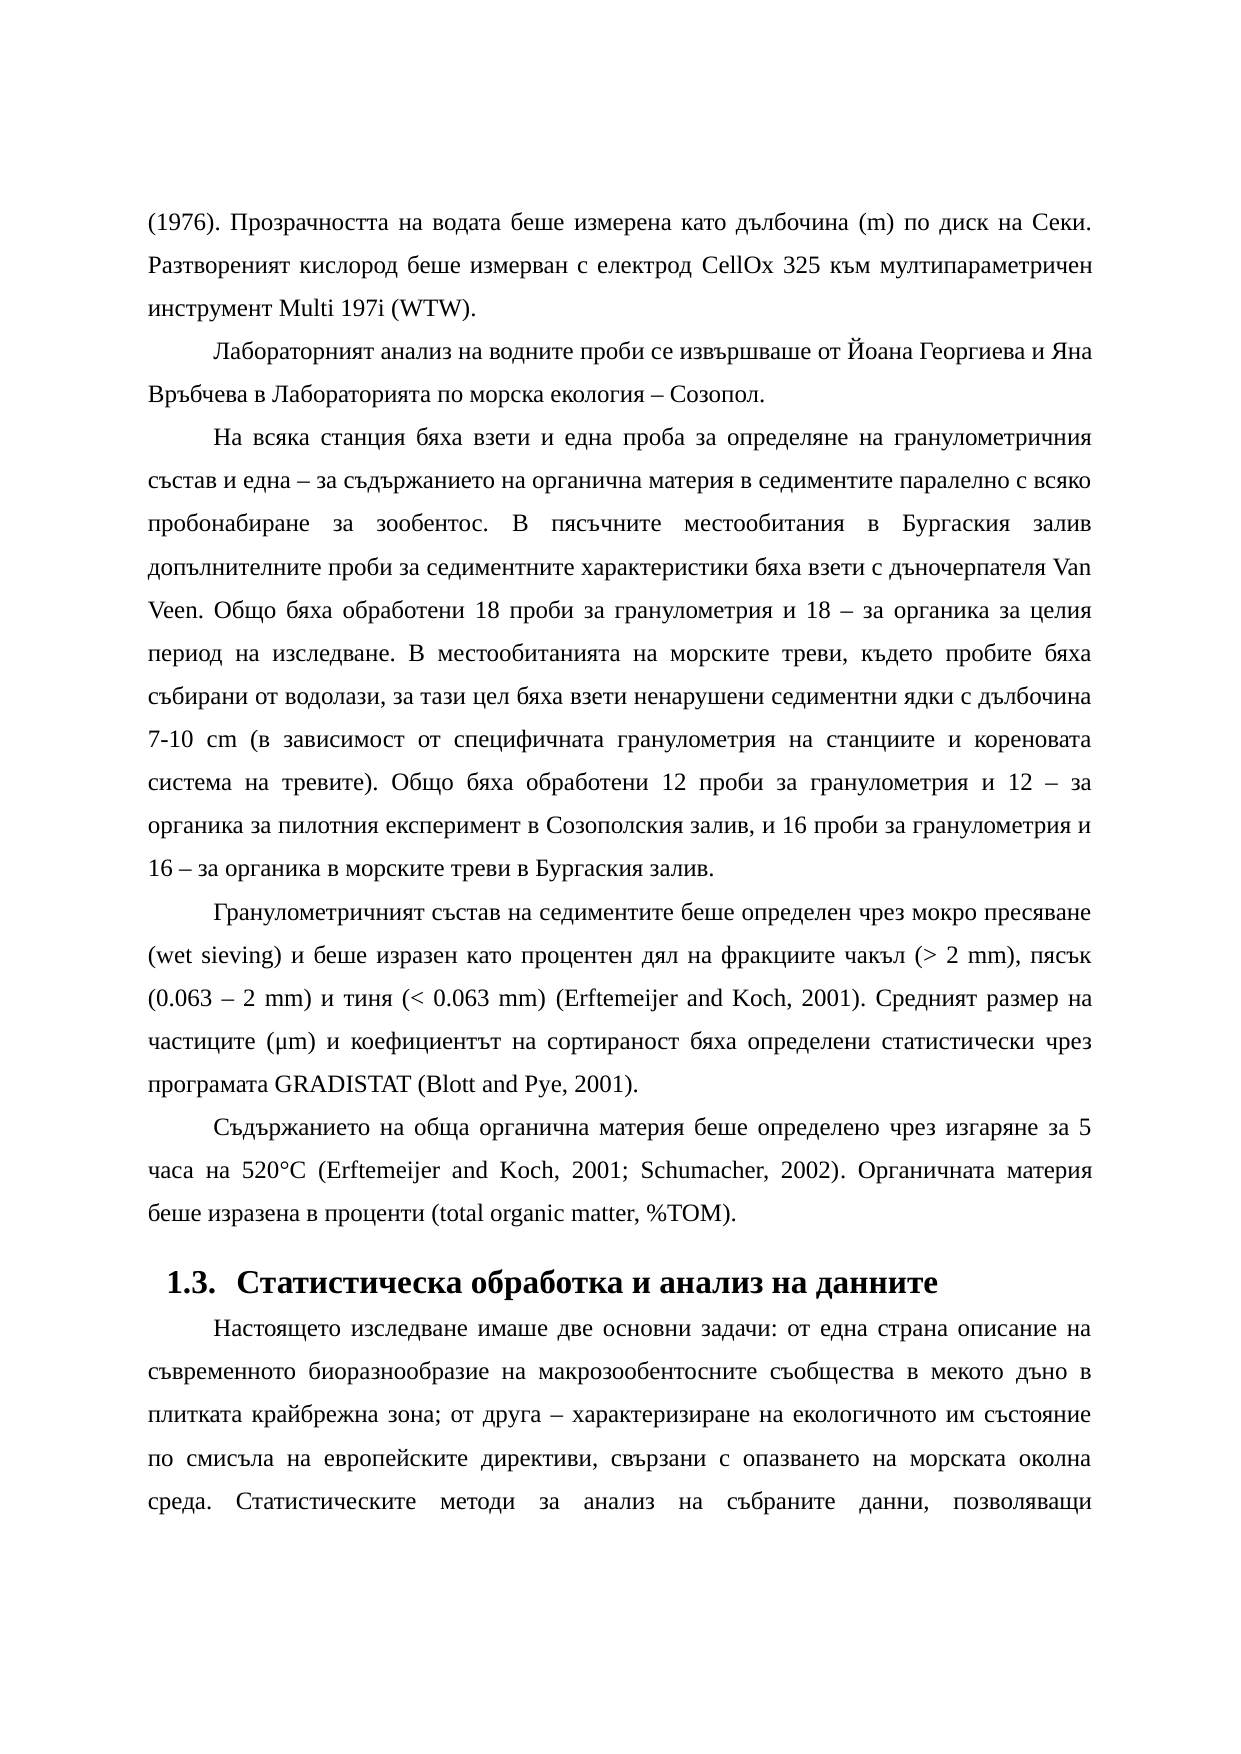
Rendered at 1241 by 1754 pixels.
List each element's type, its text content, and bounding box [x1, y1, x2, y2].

text (1976). Прозрачността на водата беше измерена като дълбочина (m) по диск на Секи. Разтвореният кислород беше измерван с електрод CellOx 325 към мултипараметричен инструмент Multi 197i (WTW). [148, 207, 1093, 322]
text Гранулометричният състав на седиментите беше определен чрез мокро пресяване (wet sieving) и беше изразен като процентен дял на фракциите чакъл (> 2 mm), пясък (0.063 – 2 mm) и тиня (< 0.063 mm) (Erftemeijer and Koch, 2001). Средният размер на частиците (μm) и коефициентът на сортираност бяха определени статистически чрез програмата GRADISTAT (Blott and Pye, 2001). [148, 897, 1093, 1098]
text На всяка станция бяха взети и една проба за определяне на гранулометричния състав и една – за съдържанието на органична материя в седиментите паралелно с всяко пробонабиране за зообентос. В пясъчните местообитания в Бургаския залив допълнителните проби за седиментните характеристики бяха взети с дъночерпателя Van Veen. Общо бяха обработени 18 проби за гранулометрия и 18 – за органика за целия период на изследване. В местообитанията на морските треви, където пробите бяха събирани от водолази, за тази цел бяха взети ненарушени седиментни ядки с дълбочина 7-10 cm (в зависимост от специфичната гранулометрия на станциите и кореновата система на тревите). Общо бяха обработени 12 проби за гранулометрия и 12 – за органика за пилотния експеримент в Созополския залив, и 16 проби за гранулометрия и 16 – за органика в морските треви в Бургаския залив. [148, 422, 1093, 882]
text Съдържанието на обща органична материя беше определено чрез изгаряне за 5 часа на 520°С (Erftemeijer and Koch, 2001; Schumacher, 2002). Органичната материя беше изразена в проценти (total organic matter, %TOM). [148, 1112, 1093, 1227]
text Настоящето изследване имаше две основни задачи: от една страна описание на съвременното биоразнообразие на макрозообентосните съобщества в мекото дъно в плитката крайбрежна зона; от друга – характеризиране на екологичното им състояние по смисъла на европейските директиви, свързани с опазването на морската околна среда. Статистическите методи за анализ на събраните данни, позволяващи [148, 1313, 1093, 1514]
subtitle Статистическа обработка и анализ на данните [224, 1262, 1093, 1301]
text Лабораторният анализ на водните проби се извършваше от Йоана Георгиева и Яна Връбчева в Лабораторията по морска екология – Созопол. [148, 336, 1093, 408]
